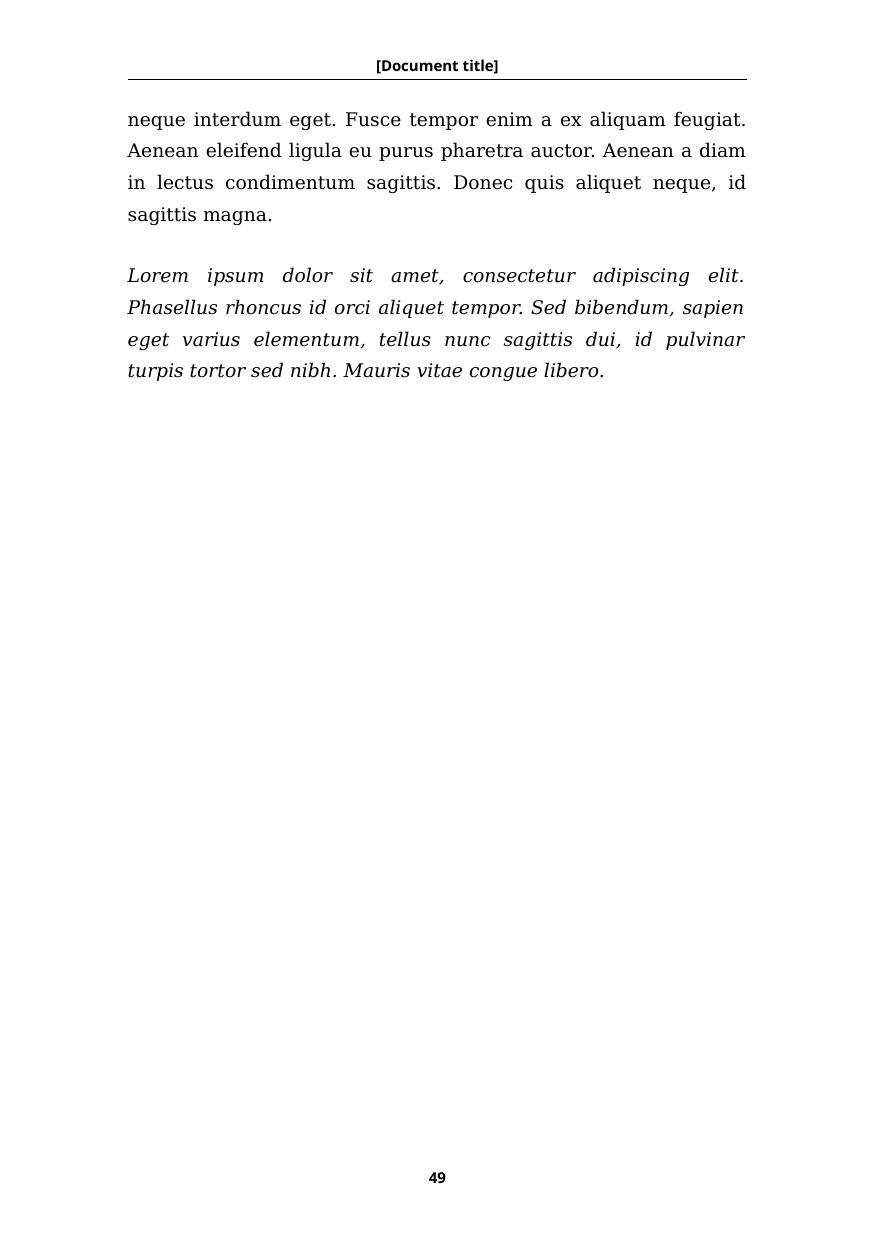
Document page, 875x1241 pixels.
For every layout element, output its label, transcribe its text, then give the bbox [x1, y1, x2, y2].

text Lorem ipsum dolor sit amet, consectetur adipiscing elit. Phasellus rhoncus id orci aliquet tempor. Sed bibendum, sapien eget varius elementum, tellus nunc sagittis dui, id pulvinar turpis tortor sed nibh. Mauris vitae congue libero. [127, 265, 747, 382]
text neque interdum eget. Fusce tempor enim a ex aliquam feugiat. Aenean eleifend ligula eu purus pharetra auctor. Aenean a diam in lectus condimentum sagittis. Donec quis aliquet neque, id sagittis magna. [127, 109, 747, 226]
